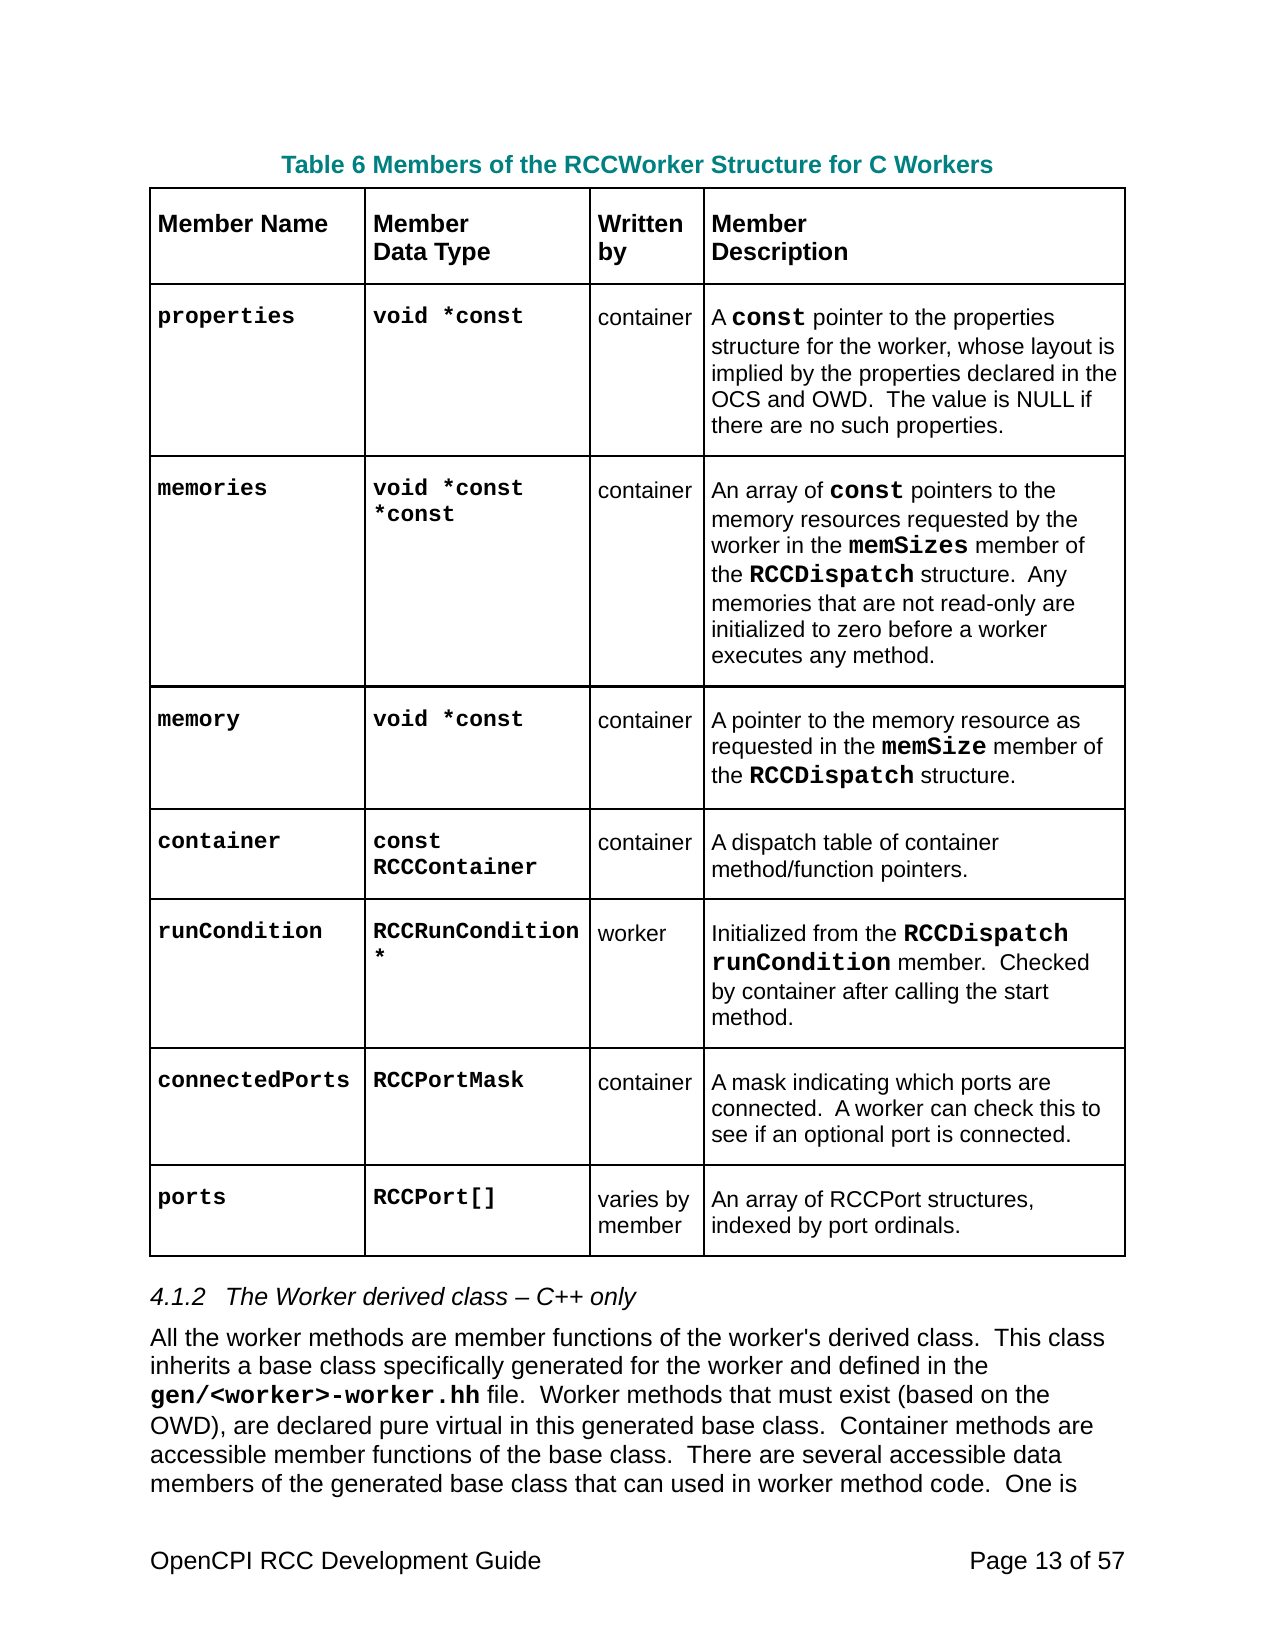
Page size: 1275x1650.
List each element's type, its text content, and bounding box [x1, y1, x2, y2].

table_cell RCCPort[] [366, 1166, 589, 1255]
table_cell properties [151, 285, 364, 455]
table_cell An array of const pointers to the memory resources requested by the worker in the memSizes member of the RCCDispatch structure. Any memories that are not read-only are initialized to zero before a worker executes any method. [705, 457, 1124, 685]
table_cell memory [151, 688, 364, 808]
table_header Member Name [151, 189, 364, 283]
table_cell A const pointer to the properties structure for the worker, whose layout is implied by the properties declared in the OCS and OWD. The value is NULL if there are no such properties. [705, 285, 1124, 455]
table_cell ports [151, 1166, 364, 1255]
table_cell container [591, 1049, 703, 1164]
table_cell Initialized from the RCCDispatch runCondition member. Checked by container after calling the start method. [705, 900, 1124, 1047]
table_cell container [151, 810, 364, 898]
table_cell runCondition [151, 900, 364, 1047]
table_cell A dispatch table of container method/function pointers. [705, 810, 1124, 898]
subtitle The Worker derived class – C++ only [150, 1282, 1125, 1311]
table_cell const RCCContainer [366, 810, 589, 898]
table_cell connectedPorts [151, 1049, 364, 1164]
table_cell void *const [366, 285, 589, 455]
table_cell void *const [366, 688, 589, 808]
table_cell An array of RCCPort structures, indexed by port ordinals. [705, 1166, 1124, 1255]
table_header Member Data Type [366, 189, 589, 283]
table_cell container [591, 688, 703, 808]
table_cell A mask indicating which ports are connected. A worker can check this to see if an optional port is connected. [705, 1049, 1124, 1164]
text All the worker methods are member functions of the worker's derived class. This class inherits a base class specifically generated for the worker and defined in the gen/<worker>-worker.hh file. Worker methods that must exist (based on the OWD), are declared pure virtual in this generated base class. Container methods are accessible member functions of the base class. There are several accessible data members of the generated base class that can used in worker method code. One is [150, 1323, 1125, 1497]
table_header Member Description [705, 189, 1124, 283]
table_cell varies by member [591, 1166, 703, 1255]
table_cell void *const *const [366, 457, 589, 685]
table_header Written by [591, 189, 703, 283]
table_cell RCCRunCondition* [366, 900, 589, 1047]
table_cell memories [151, 457, 364, 685]
table_cell container [591, 810, 703, 898]
table_cell container [591, 457, 703, 685]
table_cell container [591, 285, 703, 455]
text Table 6 Members of the RCCWorker Structure for C Workers [150, 150, 1125, 179]
table_cell worker [591, 900, 703, 1047]
table_cell A pointer to the memory resource as requested in the memSize member of the RCCDispatch structure. [705, 688, 1124, 808]
table_cell RCCPortMask [366, 1049, 589, 1164]
